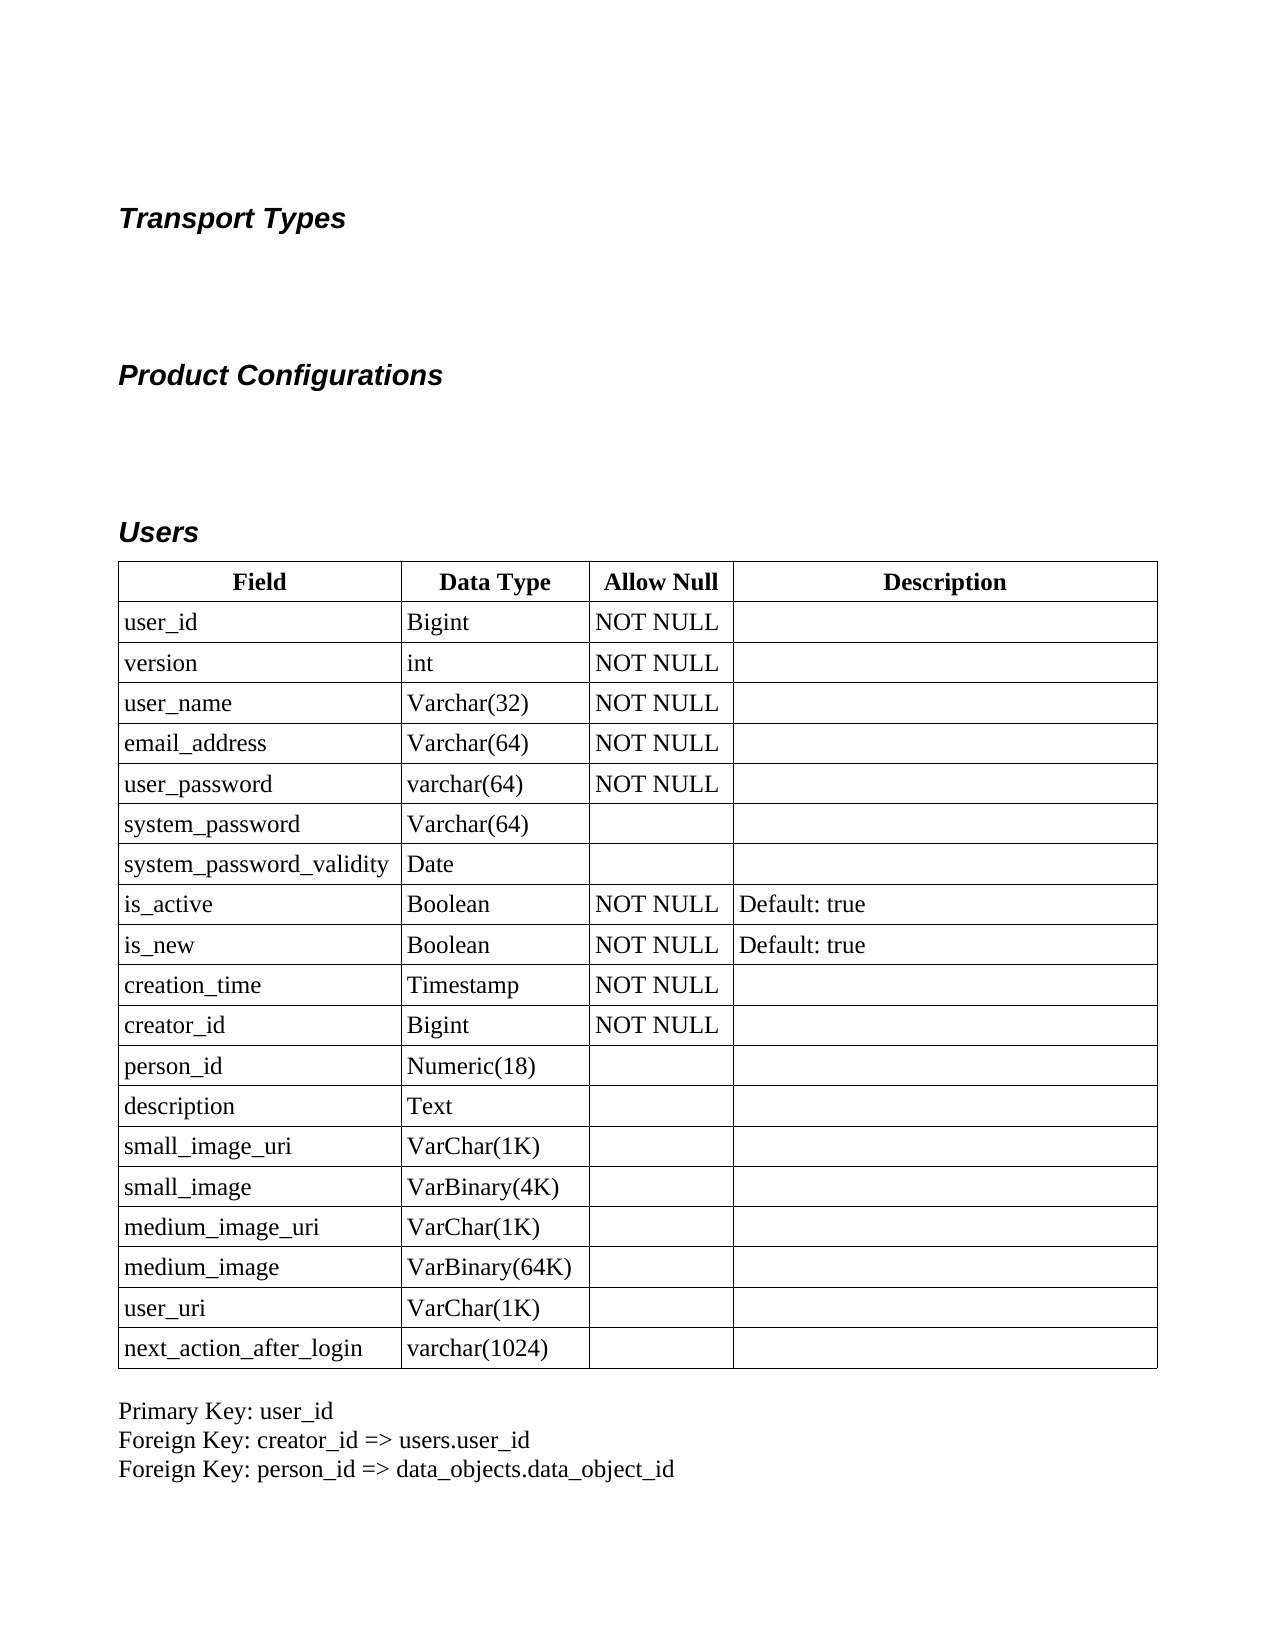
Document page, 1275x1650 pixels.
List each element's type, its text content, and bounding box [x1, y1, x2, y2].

table_cell creation_time [119, 965, 401, 1005]
table_cell medium_image_uri [119, 1207, 401, 1246]
table_cell [734, 965, 1157, 1005]
text Primary Key: user_id [118, 1396, 1157, 1425]
table_cell [734, 1006, 1157, 1045]
table_cell [734, 1167, 1157, 1206]
table_cell VarBinary(4K) [402, 1167, 589, 1206]
table_cell Numeric(18) [402, 1046, 589, 1085]
table_cell NOT NULL [590, 602, 733, 642]
table_cell [734, 1328, 1157, 1368]
table_cell [734, 724, 1157, 763]
table_cell NOT NULL [590, 925, 733, 964]
table_cell Timestamp [402, 965, 589, 1005]
table_cell [734, 764, 1157, 803]
table_cell int [402, 643, 589, 682]
table_cell [734, 602, 1157, 642]
table_cell NOT NULL [590, 1006, 733, 1045]
table_cell NOT NULL [590, 643, 733, 682]
table_cell user_id [119, 602, 401, 642]
table_cell VarChar(1K) [402, 1207, 589, 1246]
table_cell [590, 1247, 733, 1287]
text Foreign Key: person_id => data_objects.data_object_id [118, 1454, 1157, 1483]
table_cell [590, 1086, 733, 1126]
table_cell NOT NULL [590, 965, 733, 1005]
table_cell [590, 844, 733, 884]
table_cell [590, 1167, 733, 1206]
table_cell [734, 1127, 1157, 1166]
text Foreign Key: creator_id => users.user_id [118, 1425, 1157, 1454]
table_cell [734, 1288, 1157, 1327]
table_cell version [119, 643, 401, 682]
table_cell user_name [119, 683, 401, 723]
table_cell small_image_uri [119, 1127, 401, 1166]
table_cell Date [402, 844, 589, 884]
table_cell [734, 1086, 1157, 1126]
table_cell Varchar(64) [402, 724, 589, 763]
table_header Allow Null [590, 562, 733, 601]
table_cell [590, 1046, 733, 1085]
table_cell varchar(64) [402, 764, 589, 803]
table_cell Default: true [734, 885, 1157, 924]
table_cell Default: true [734, 925, 1157, 964]
table_cell is_new [119, 925, 401, 964]
table_cell Text [402, 1086, 589, 1126]
table_cell [590, 1207, 733, 1246]
table_cell Varchar(32) [402, 683, 589, 723]
table_cell Bigint [402, 1006, 589, 1045]
table_cell medium_image [119, 1247, 401, 1287]
subtitle Transport Types [118, 201, 1157, 234]
table_cell user_uri [119, 1288, 401, 1327]
table_cell NOT NULL [590, 724, 733, 763]
table_cell VarChar(1K) [402, 1127, 589, 1166]
table_cell Varchar(64) [402, 804, 589, 843]
table_cell NOT NULL [590, 683, 733, 723]
table_cell VarBinary(64K) [402, 1247, 589, 1287]
table_cell [590, 1127, 733, 1166]
table_cell [734, 804, 1157, 843]
table_cell [734, 1207, 1157, 1246]
table_header Data Type [402, 562, 589, 601]
table_cell [590, 804, 733, 843]
table_cell description [119, 1086, 401, 1126]
table_cell [734, 683, 1157, 723]
table_cell Boolean [402, 925, 589, 964]
table_cell VarChar(1K) [402, 1288, 589, 1327]
table_cell [734, 1247, 1157, 1287]
table_cell creator_id [119, 1006, 401, 1045]
table_cell [734, 844, 1157, 884]
table_cell system_password [119, 804, 401, 843]
table_header Field [119, 562, 401, 601]
subtitle Product Configurations [118, 358, 1157, 391]
table_cell Boolean [402, 885, 589, 924]
table_cell NOT NULL [590, 764, 733, 803]
table_cell is_active [119, 885, 401, 924]
table_cell [734, 1046, 1157, 1085]
table_cell [734, 643, 1157, 682]
table_cell person_id [119, 1046, 401, 1085]
table_cell email_address [119, 724, 401, 763]
table_header Description [734, 562, 1157, 601]
table_cell [590, 1328, 733, 1368]
subtitle Users [118, 515, 1157, 549]
table_cell user_password [119, 764, 401, 803]
table_cell next_action_after_login [119, 1328, 401, 1368]
table_cell Bigint [402, 602, 589, 642]
table_cell [590, 1288, 733, 1327]
table_cell system_password_validity [119, 844, 401, 884]
table_cell NOT NULL [590, 885, 733, 924]
table_cell small_image [119, 1167, 401, 1206]
table_cell varchar(1024) [402, 1328, 589, 1368]
